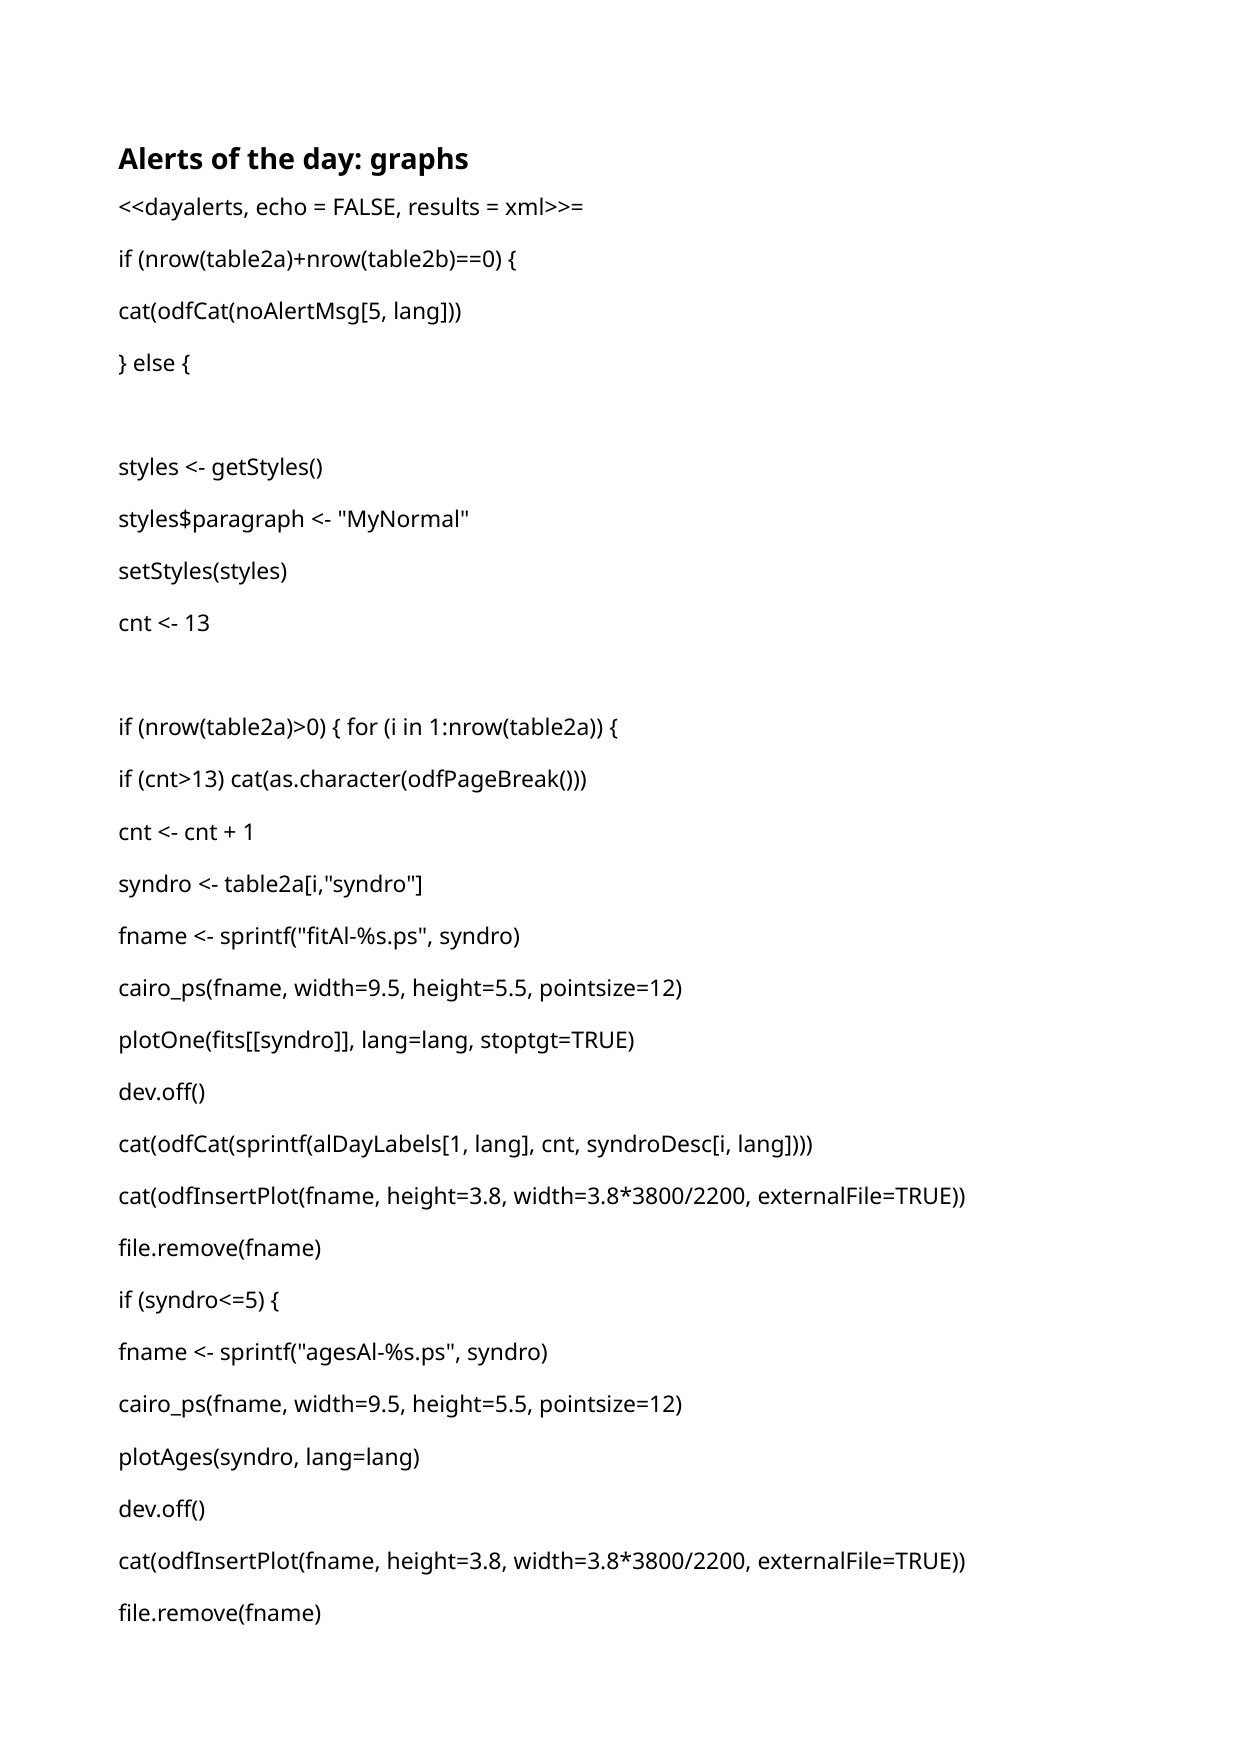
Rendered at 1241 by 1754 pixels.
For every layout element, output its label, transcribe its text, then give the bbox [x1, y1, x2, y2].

text syndro <- table2a[i,"syndro"] [118, 868, 1122, 899]
text if (nrow(table2a)>0) { for (i in 1:nrow(table2a)) { [118, 711, 1122, 743]
text cnt <- 13 [118, 607, 1122, 638]
text plotAges(syndro, lang=lang) [118, 1441, 1122, 1472]
text styles$paragraph <- "MyNormal" [118, 503, 1122, 534]
text if (cnt>13) cat(as.character(odfPageBreak())) [118, 763, 1122, 795]
text dev.off() [118, 1076, 1122, 1107]
text fname <- sprintf("fitAl-%s.ps", syndro) [118, 920, 1122, 951]
text cat(odfInsertPlot(fname, height=3.8, width=3.8*3800/2200, externalFile=TRUE)) [118, 1545, 1122, 1576]
text if (nrow(table2a)+nrow(table2b)==0) { [118, 243, 1122, 274]
text cnt <- cnt + 1 [118, 816, 1122, 847]
text cairo_ps(fname, width=9.5, height=5.5, pointsize=12) [118, 1388, 1122, 1420]
text styles <- getStyles() [118, 451, 1122, 482]
text dev.off() [118, 1493, 1122, 1524]
text cat(odfCat(noAlertMsg[5, lang])) [118, 295, 1122, 326]
text cat(odfCat(sprintf(alDayLabels[1, lang], cnt, syndroDesc[i, lang]))) [118, 1128, 1122, 1159]
text setStyles(styles) [118, 555, 1122, 586]
text } else { [118, 347, 1122, 378]
text cairo_ps(fname, width=9.5, height=5.5, pointsize=12) [118, 972, 1122, 1003]
subtitle Alerts of the day: graphs [118, 139, 1122, 178]
text <<dayalerts, echo = FALSE, results = xml>>= [118, 191, 1122, 222]
text cat(odfInsertPlot(fname, height=3.8, width=3.8*3800/2200, externalFile=TRUE)) [118, 1180, 1122, 1211]
text plotOne(fits[[syndro]], lang=lang, stoptgt=TRUE) [118, 1024, 1122, 1055]
text file.remove(fname) [118, 1232, 1122, 1263]
text fname <- sprintf("agesAl-%s.ps", syndro) [118, 1336, 1122, 1368]
text file.remove(fname) [118, 1597, 1122, 1628]
text if (syndro<=5) { [118, 1284, 1122, 1316]
